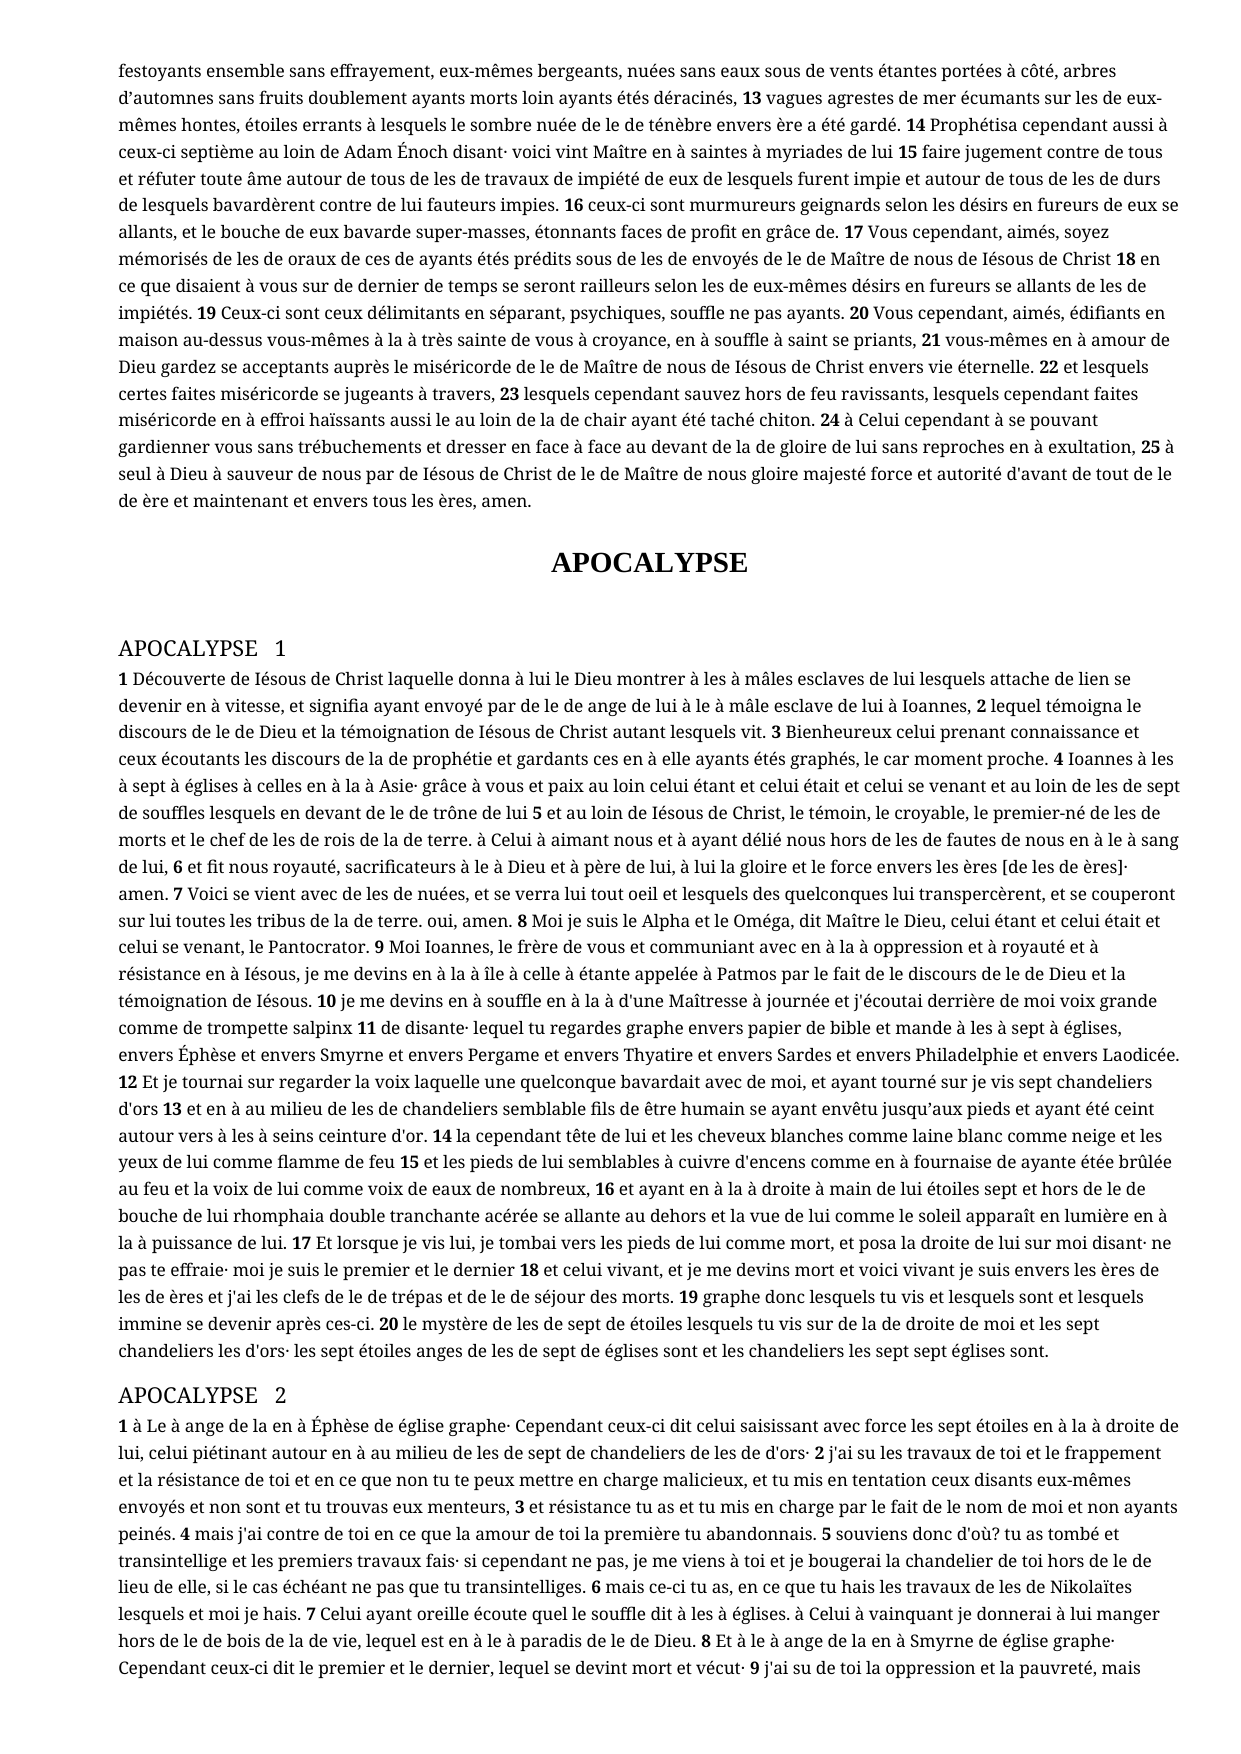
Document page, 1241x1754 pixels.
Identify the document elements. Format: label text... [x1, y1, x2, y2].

text 1 à Le à ange de la en à Éphèse de église graphe· Cependant ceux-ci dit celui saisissant avec force les sept étoiles en à la à droite de lui, celui piétinant autour en à au milieu de les de sept de chandeliers de les de d'ors· 2 j'ai su les travaux de toi et le frappement et la résistance de toi et en ce que non tu te peux mettre en charge malicieux, et tu mis en tentation ceux disants eux-mêmes envoyés et non sont et tu trouvas eux menteurs, 3 et résistance tu as et tu mis en charge par le fait de le nom de moi et non ayants peinés. 4 mais j'ai contre de toi en ce que la amour de toi la première tu abandonnais. 5 souviens donc d'où? tu as tombé et transintellige et les premiers travaux fais· si cependant ne pas, je me viens à toi et je bougerai la chandelier de toi hors de le de lieu de elle, si le cas échéant ne pas que tu transintelliges. 6 mais ce-ci tu as, en ce que tu hais les travaux de les de Nikolaïtes lesquels et moi je hais. 7 Celui ayant oreille écoute quel le souffle dit à les à églises. à Celui à vainquant je donnerai à lui manger hors de le de bois de la de vie, lequel est en à le à paradis de le de Dieu. 8 Et à le à ange de la en à Smyrne de église graphe· Cependant ceux-ci dit le premier et le dernier, lequel se devint mort et vécut· 9 j'ai su de toi la oppression et la pauvreté, mais [118, 1414, 1181, 1679]
text APOCALYPSE 1 [118, 633, 1181, 662]
text 1 Découverte de Iésous de Christ laquelle donna à lui le Dieu montrer à les à mâles esclaves de lui lesquels attache de lien se devenir en à vitesse, et signifia ayant envoyé par de le de ange de lui à le à mâle esclave de lui à Ioannes, 2 lequel témoigna le discours de le de Dieu et la témoignation de Iésous de Christ autant lesquels vit. 3 Bienheureux celui prenant connaissance et ceux écoutants les discours de la de prophétie et gardants ces en à elle ayants étés graphés, le car moment proche. 4 Ioannes à les à sept à églises à celles en à la à Asie· grâce à vous et paix au loin celui étant et celui était et celui se venant et au loin de les de sept de souffles lesquels en devant de le de trône de lui 5 et au loin de Iésous de Christ, le témoin, le croyable, le premier-né de les de morts et le chef de les de rois de la de terre. à Celui à aimant nous et à ayant délié nous hors de les de fautes de nous en à le à sang de lui, 6 et fit nous royauté, sacrificateurs à le à Dieu et à père de lui, à lui la gloire et le force envers les ères [de les de ères]· amen. 7 Voici se vient avec de les de nuées, et se verra lui tout oeil et lesquels des quelconques lui transpercèrent, et se couperont sur lui toutes les tribus de la de terre. oui, amen. 8 Moi je suis le Alpha et le Oméga, dit Maître le Dieu, celui étant et celui était et celui se venant, le Pantocrator. 9 Moi Ioannes, le frère de vous et communiant avec en à la à oppression et à royauté et à résistance en à Iésous, je me devins en à la à île à celle à étante appelée à Patmos par le fait de le discours de le de Dieu et la témoignation de Iésous. 10 je me devins en à souffle en à la à d'une Maîtresse à journée et j'écoutai derrière de moi voix grande comme de trompette salpinx 11 de disante· lequel tu regardes graphe envers papier de bible et mande à les à sept à églises, envers Éphèse et envers Smyrne et envers Pergame et envers Thyatire et envers Sardes et envers Philadelphie et envers Laodicée. 12 Et je tournai sur regarder la voix laquelle une quelconque bavardait avec de moi, et ayant tourné sur je vis sept chandeliers d'ors 13 et en à au milieu de les de chandeliers semblable fils de être humain se ayant envêtu jusqu’aux pieds et ayant été ceint autour vers à les à seins ceinture d'or. 14 la cependant tête de lui et les cheveux blanches comme laine blanc comme neige et les yeux de lui comme flamme de feu 15 et les pieds de lui semblables à cuivre d'encens comme en à fournaise de ayante étée brûlée au feu et la voix de lui comme voix de eaux de nombreux, 16 et ayant en à la à droite à main de lui étoiles sept et hors de le de bouche de lui rhomphaia double tranchante acérée se allante au dehors et la vue de lui comme le soleil apparaît en lumière en à la à puissance de lui. 17 Et lorsque je vis lui, je tombai vers les pieds de lui comme mort, et posa la droite de lui sur moi disant· ne pas te effraie· moi je suis le premier et le dernier 18 et celui vivant, et je me devins mort et voici vivant je suis envers les ères de les de ères et j'ai les clefs de le de trépas et de le de séjour des morts. 19 graphe donc lesquels tu vis et lesquels sont et lesquels immine se devenir après ces-ci. 20 le mystère de les de sept de étoiles lesquels tu vis sur de la de droite de moi et les sept chandeliers les d'ors· les sept étoiles anges de les de sept de églises sont et les chandeliers les sept sept églises sont. [118, 667, 1181, 1362]
subtitle APOCALYPSE [118, 545, 1181, 579]
text APOCALYPSE 2 [118, 1380, 1181, 1410]
text festoyants ensemble sans effrayement, eux-mêmes bergeants, nuées sans eaux sous de vents étantes portées à côté, arbres d’automnes sans fruits doublement ayants morts loin ayants étés déracinés, 13 vagues agrestes de mer écumants sur les de eux-mêmes hontes, étoiles errants à lesquels le sombre nuée de le de ténèbre envers ère a été gardé. 14 Prophétisa cependant aussi à ceux-ci septième au loin de Adam Énoch disant· voici vint Maître en à saintes à myriades de lui 15 faire jugement contre de tous et réfuter toute âme autour de tous de les de travaux de impiété de eux de lesquels furent impie et autour de tous de les de durs de lesquels bavardèrent contre de lui fauteurs impies. 16 ceux-ci sont murmureurs geignards selon les désirs en fureurs de eux se allants, et le bouche de eux bavarde super-masses, étonnants faces de profit en grâce de. 17 Vous cependant, aimés, soyez mémorisés de les de oraux de ces de ayants étés prédits sous de les de envoyés de le de Maître de nous de Iésous de Christ 18 en ce que disaient à vous sur de dernier de temps se seront railleurs selon les de eux-mêmes désirs en fureurs se allants de les de impiétés. 19 Ceux-ci sont ceux délimitants en séparant, psychiques, souffle ne pas ayants. 20 Vous cependant, aimés, édifiants en maison au-dessus vous-mêmes à la à très sainte de vous à croyance, en à souffle à saint se priants, 21 vous-mêmes en à amour de Dieu gardez se acceptants auprès le miséricorde de le de Maître de nous de Iésous de Christ envers vie éternelle. 22 et lesquels certes faites miséricorde se jugeants à travers, 23 lesquels cependant sauvez hors de feu ravissants, lesquels cependant faites miséricorde en à effroi haïssants aussi le au loin de la de chair ayant été taché chiton. 24 à Celui cependant à se pouvant gardienner vous sans trébuchements et dresser en face à face au devant de la de gloire de lui sans reproches en à exultation, 25 à seul à Dieu à sauveur de nous par de Iésous de Christ de le de Maître de nous gloire majesté force et autorité d'avant de tout de le de ère et maintenant et envers tous les ères, amen. [118, 59, 1181, 512]
